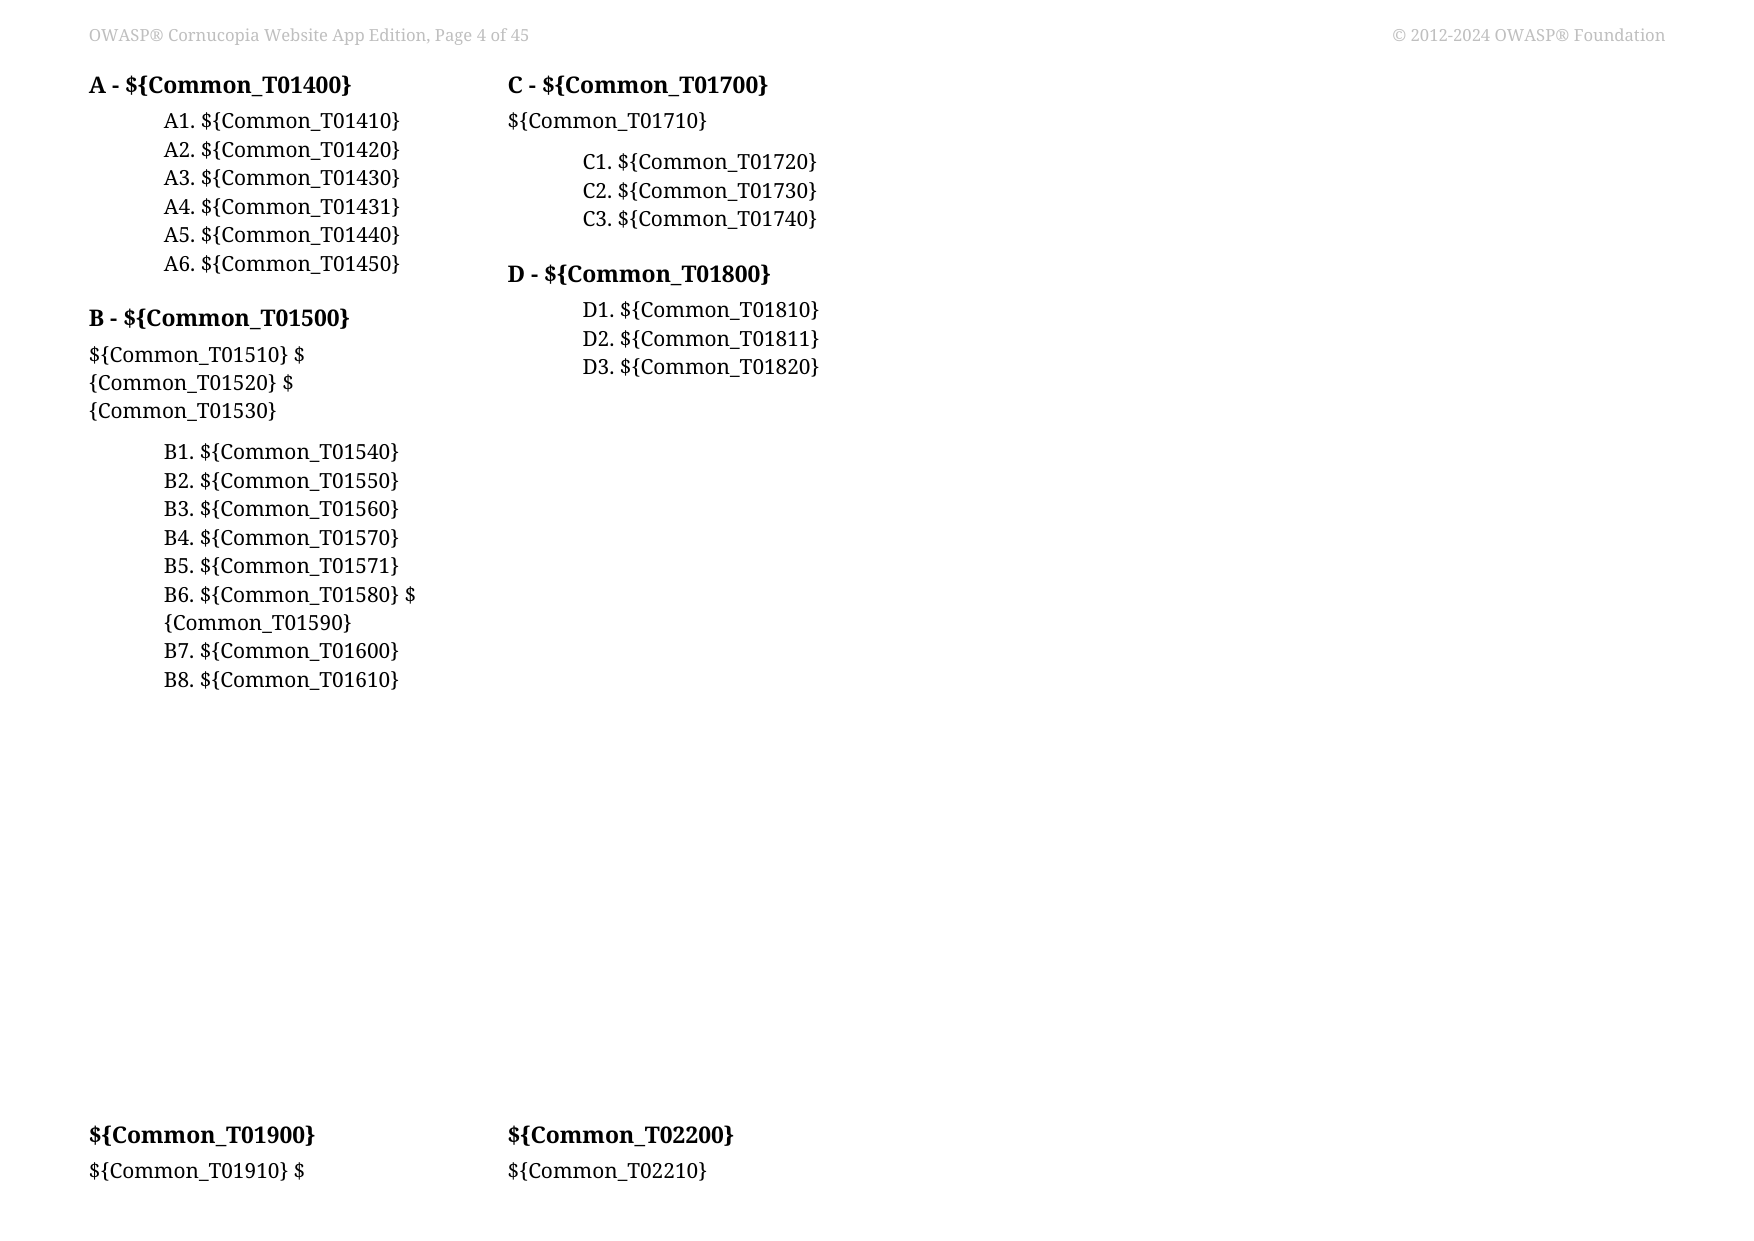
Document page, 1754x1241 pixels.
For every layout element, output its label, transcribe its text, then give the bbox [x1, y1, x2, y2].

table_header [466, 69, 496, 1119]
table_header C - ${Common_T01700} ${Common_T01710} C1. ${Common_T01720} C2. ${Common_T01730} C3. ${Common_T01740} D - ${Common_T01800} D1. ${Common_T01810} D2. ${Common_T01811} D3. ${Common_T01820} [496, 69, 877, 1119]
table_cell [466, 1119, 496, 1211]
table_cell ${Common_T02200} ${Common_T02210} [496, 1119, 877, 1211]
table_header A - ${Common_T01400} A1. ${Common_T01410} A2. ${Common_T01420} A3. ${Common_T01430} A4. ${Common_T01431} A5. ${Common_T01440} A6. ${Common_T01450} B - ${Common_T01500} ${Common_T01510} ${Common_T01520} ${Common_T01530} B1. ${Common_T01540} B2. ${Common_T01550} B3. ${Common_T01560} B4. ${Common_T01570} B5. ${Common_T01571} B6. ${Common_T01580} ${Common_T01590} B7. ${Common_T01600} B8. ${Common_T01610} [78, 69, 466, 1119]
table_cell ${Common_T01900} ${Common_T01910} $ [78, 1119, 466, 1211]
